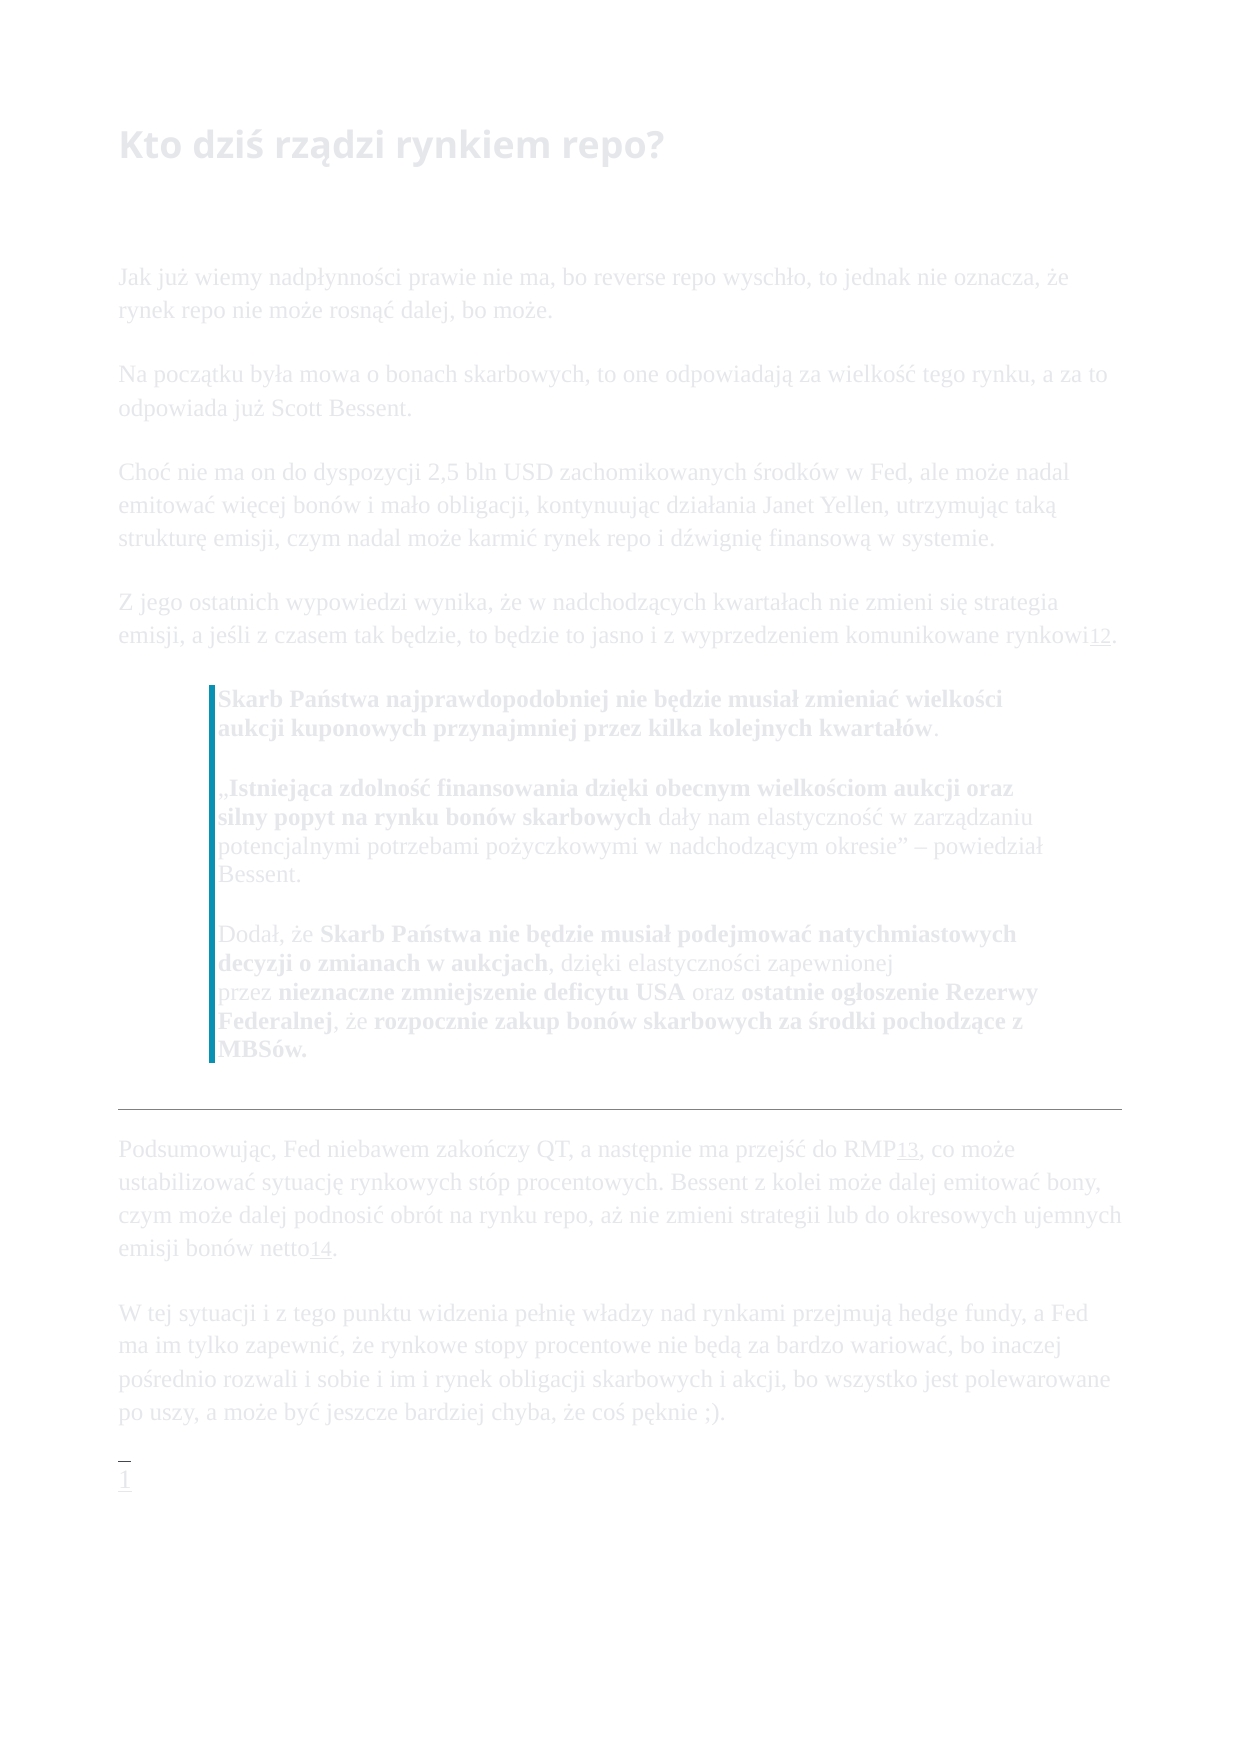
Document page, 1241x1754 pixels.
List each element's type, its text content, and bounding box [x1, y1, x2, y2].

text Podsumowując, Fed niebawem zakończy QT, a następnie ma przejść do RMP13, co może ustabilizować sytuację rynkowych stóp procentowych. Bessent z kolei może dalej emitować bony, czym może dalej podnosić obrót na rynku repo, aż nie zmieni strategii lub do okresowych ujemnych emisji bonów netto14. [118, 1134, 1122, 1262]
text Choć nie ma on do dyspozycji 2,5 bln USD zachomikowanych środków w Fed, ale może nadal emitować więcej bonów i mało obligacji, kontynuując działania Janet Yellen, utrzymując taką strukturę emisji, czym nadal może karmić rynek repo i dźwignię finansową w systemie. [118, 457, 1122, 552]
text W tej sytuacji i z tego punktu widzenia pełnię władzy nad rynkami przejmują hedge fundy, a Fed ma im tylko zapewnić, że rynkowe stopy procentowe nie będą za bardzo wariować, bo inaczej pośrednio rozwali i sobie i im i rynek obligacji skarbowych i akcji, bo wszystko jest polewarowane po uszy, a może być jeszcze bardziej chyba, że coś pęknie ;). [118, 1298, 1122, 1425]
text 1 [118, 1461, 1113, 1494]
subtitle Kto dziś rządzi rynkiem repo? [118, 118, 1122, 169]
text Skarb Państwa najprawdopodobniej nie będzie musiał zmieniać wielkości aukcji kuponowych przynajmniej przez kilka kolejnych kwartałów. [208, 684, 1063, 742]
text Dodał, że Skarb Państwa nie będzie musiał podejmować natychmiastowych decyzji o zmianach w aukcjach, dzięki elastyczności zapewnionej przez nieznaczne zmniejszenie deficytu USA oraz ostatnie ogłoszenie Rezerwy Federalnej, że rozpocznie zakup bonów skarbowych za środki pochodzące z MBSów. [215, 919, 1063, 1063]
text Na początku była mowa o bonach skarbowych, to one odpowiadają za wielkość tego rynku, a za to odpowiada już Scott Bessent. [118, 359, 1122, 421]
text Z jego ostatnich wypowiedzi wynika, że w nadchodzących kwartałach nie zmieni się strategia emisji, a jeśli z czasem tak będzie, to będzie to jasno i z wyprzedzeniem komunikowane rynkowi12. [118, 587, 1122, 649]
text Jak już wiemy nadpłynności prawie nie ma, bo reverse repo wyschło, to jednak nie oznacza, że rynek repo nie może rosnąć dalej, bo może. [118, 262, 1122, 324]
text „Istniejąca zdolność finansowania dzięki obecnym wielkościom aukcji oraz silny popyt na rynku bonów skarbowych dały nam elastyczność w zarządzaniu potencjalnymi potrzebami pożyczkowymi w nadchodzącym okresie” – powiedział Bessent. [215, 773, 1063, 888]
